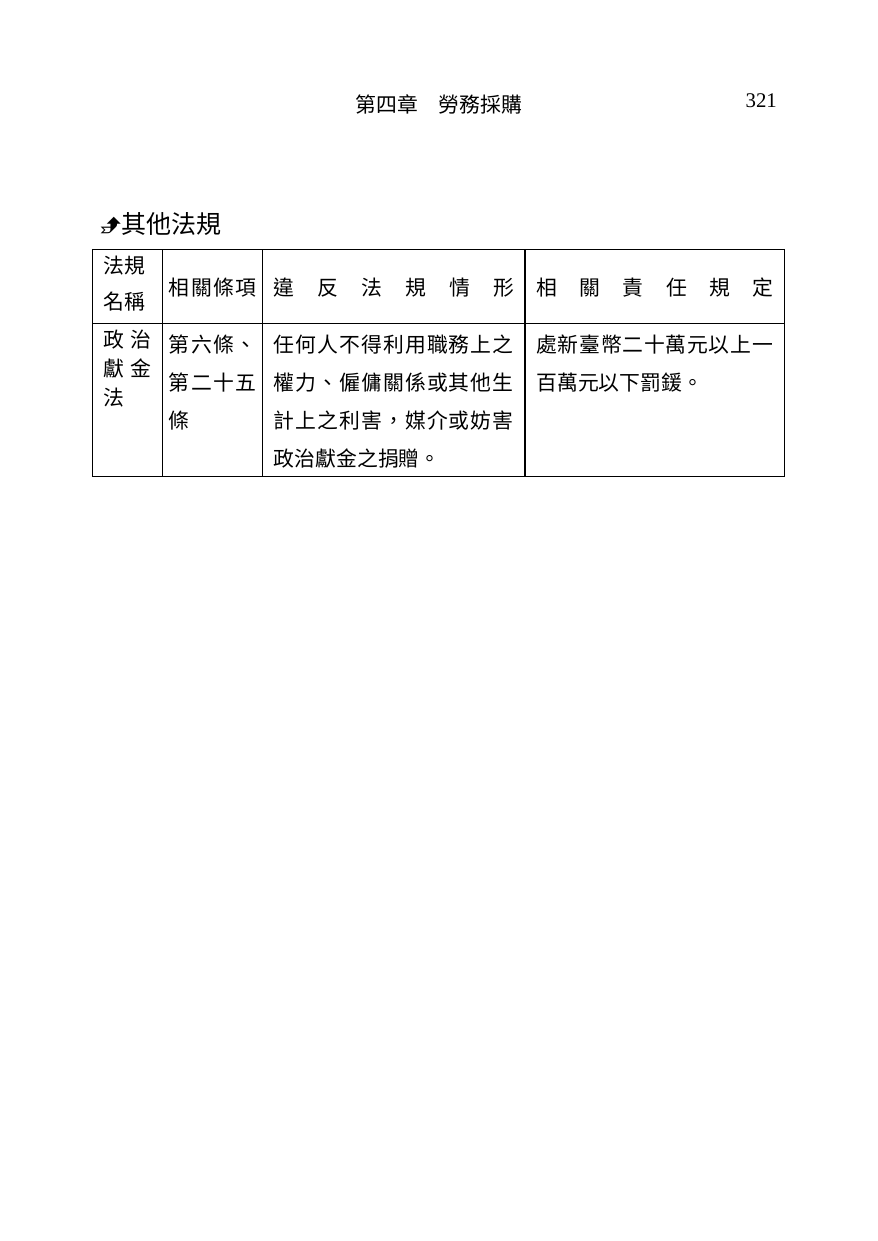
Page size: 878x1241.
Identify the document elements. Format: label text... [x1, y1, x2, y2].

table_cell 政治獻金法 [93, 324, 162, 476]
table_header 違反法規情形 [263, 250, 524, 323]
table_header 相關責任規定 [526, 250, 784, 323]
table_header 相關條項 [163, 250, 262, 323]
text 其他法規 [100, 203, 777, 241]
table_cell 任何人不得利用職務上之權力、僱傭關係或其他生計上之利害，媒介或妨害政治獻金之捐贈。 [263, 324, 524, 476]
table_cell 處新臺幣二十萬元以上一百萬元以下罰鍰。 [526, 324, 784, 476]
table_header 法規 名稱 [93, 250, 162, 323]
table_cell 第六條、第二十五條 [163, 324, 262, 476]
